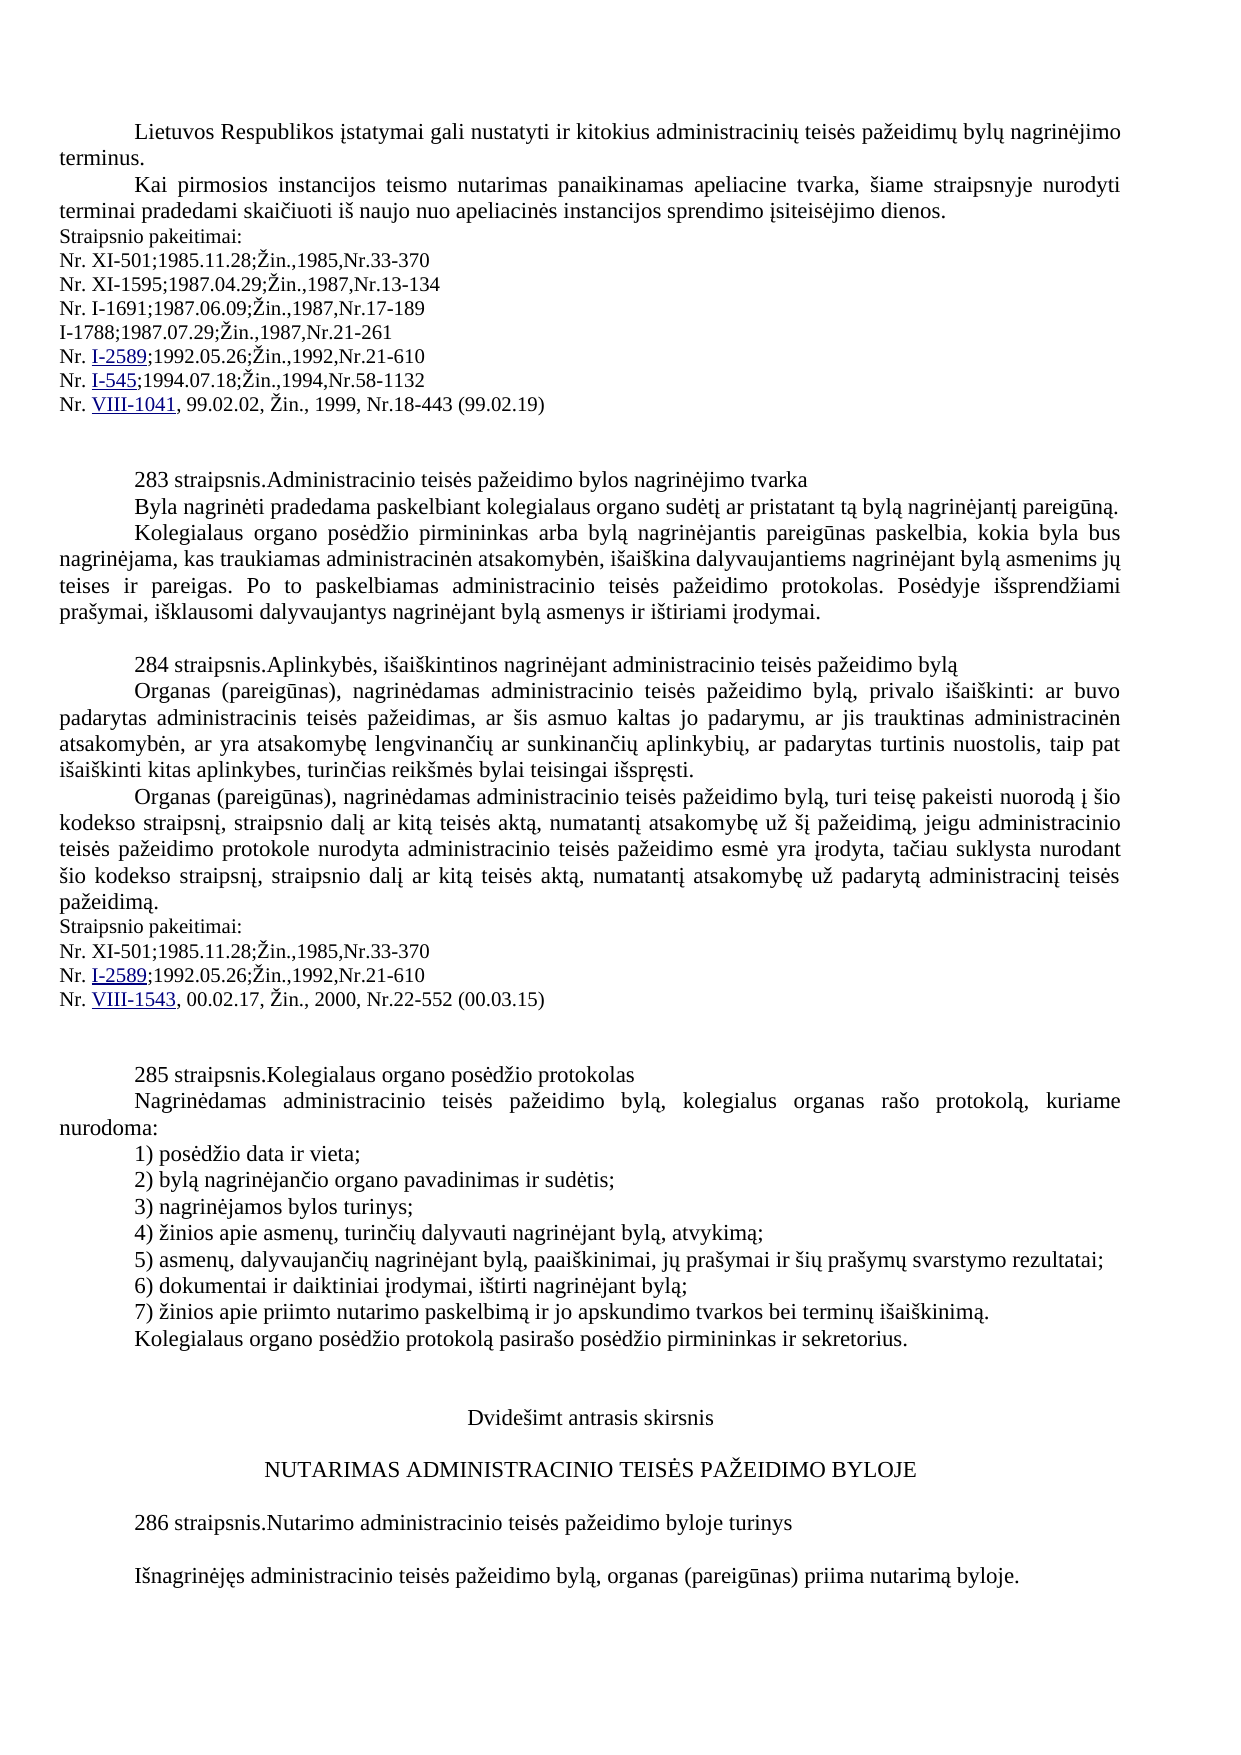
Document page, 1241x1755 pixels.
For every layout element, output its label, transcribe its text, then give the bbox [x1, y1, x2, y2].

text Kolegialaus organo posėdžio pirmininkas arba bylą nagrinėjantis pareigūnas paskelbia, kokia byla bus nagrinėjama, kas traukiamas administracinėn atsakomybėn, išaiškina dalyvaujantiems nagrinėjant bylą asmenims jų teises ir pareigas. Po to paskelbiamas administracinio teisės pažeidimo protokolas. Posėdyje išsprendžiami prašymai, išklausomi dalyvaujantys nagrinėjant bylą asmenys ir ištiriami įrodymai. [59, 519, 1122, 624]
text Organas (pareigūnas), nagrinėdamas administracinio teisės pažeidimo bylą, privalo išaiškinti: ar buvo padarytas administracinis teisės pažeidimas, ar šis asmuo kaltas jo padarymu, ar jis trauktinas administracinėn atsakomybėn, ar yra atsakomybę lengvinančių ar sunkinančių aplinkybių, ar padarytas turtinis nuostolis, taip pat išaiškinti kitas aplinkybes, turinčias reikšmės bylai teisingai išspręsti. [59, 677, 1122, 783]
text NUTARIMAS ADMINISTRACINIO TEISĖS PAŽEIDIMO BYLOJE [59, 1456, 1122, 1483]
text Nr. I-545;1994.07.18;Žin.,1994,Nr.58-1132 [59, 368, 1122, 392]
text 284 straipsnis.Aplinkybės, išaiškintinos nagrinėjant administracinio teisės pažeidimo bylą [59, 651, 1122, 677]
text Nr. VIII-1041, 99.02.02, Žin., 1999, Nr.18-443 (99.02.19) [59, 392, 1122, 416]
text Nr. XI-501;1985.11.28;Žin.,1985,Nr.33-370 [59, 248, 1122, 272]
text I-1788;1987.07.29;Žin.,1987,Nr.21-261 [59, 320, 1122, 344]
text 5) asmenų, dalyvaujančių nagrinėjant bylą, paaiškinimai, jų prašymai ir šių prašymų svarstymo rezultatai; [59, 1246, 1122, 1272]
text Nagrinėdamas administracinio teisės pažeidimo bylą, kolegialus organas rašo protokolą, kuriame nurodoma: [59, 1087, 1122, 1140]
text Nr. I-1691;1987.06.09;Žin.,1987,Nr.17-189 [59, 296, 1122, 320]
text 283 straipsnis.Administracinio teisės pažeidimo bylos nagrinėjimo tvarka [59, 466, 1122, 493]
text 6) dokumentai ir daiktiniai įrodymai, ištirti nagrinėjant bylą; [59, 1272, 1122, 1298]
text Lietuvos Respublikos įstatymai gali nustatyti ir kitokius administracinių teisės pažeidimų bylų nagrinėjimo terminus. [59, 118, 1122, 171]
text Nr. XI-1595;1987.04.29;Žin.,1987,Nr.13-134 [59, 272, 1122, 296]
text Išnagrinėjęs administracinio teisės pažeidimo bylą, organas (pareigūnas) priima nutarimą byloje. [59, 1562, 1122, 1588]
text Kai pirmosios instancijos teismo nutarimas panaikinamas apeliacine tvarka, šiame straipsnyje nurodyti terminai pradedami skaičiuoti iš naujo nuo apeliacinės instancijos sprendimo įsiteisėjimo dienos. [59, 171, 1122, 223]
text Dvidešimt antrasis skirsnis [59, 1404, 1122, 1430]
text Straipsnio pakeitimai: [59, 223, 1122, 248]
text 7) žinios apie priimto nutarimo paskelbimą ir jo apskundimo tvarkos bei terminų išaiškinimą. [59, 1298, 1122, 1325]
text Straipsnio pakeitimai: [59, 914, 1122, 938]
text 286 straipsnis.Nutarimo administracinio teisės pažeidimo byloje turinys [59, 1509, 1122, 1536]
text 4) žinios apie asmenų, turinčių dalyvauti nagrinėjant bylą, atvykimą; [59, 1219, 1122, 1246]
text Nr. I-2589;1992.05.26;Žin.,1992,Nr.21-610 [59, 344, 1122, 368]
text Nr. I-2589;1992.05.26;Žin.,1992,Nr.21-610 [59, 963, 1122, 987]
text Kolegialaus organo posėdžio protokolą pasirašo posėdžio pirmininkas ir sekretorius. [59, 1325, 1122, 1351]
text Byla nagrinėti pradedama paskelbiant kolegialaus organo sudėtį ar pristatant tą bylą nagrinėjantį pareigūną. [59, 493, 1122, 519]
text 3) nagrinėjamos bylos turinys; [59, 1193, 1122, 1219]
text 1) posėdžio data ir vieta; [59, 1140, 1122, 1167]
text Nr. XI-501;1985.11.28;Žin.,1985,Nr.33-370 [59, 938, 1122, 963]
text 2) bylą nagrinėjančio organo pavadinimas ir sudėtis; [59, 1167, 1122, 1193]
text 285 straipsnis.Kolegialaus organo posėdžio protokolas [59, 1061, 1122, 1087]
text Nr. VIII-1543, 00.02.17, Žin., 2000, Nr.22-552 (00.03.15) [59, 987, 1122, 1011]
text Organas (pareigūnas), nagrinėdamas administracinio teisės pažeidimo bylą, turi teisę pakeisti nuorodą į šio kodekso straipsnį, straipsnio dalį ar kitą teisės aktą, numatantį atsakomybę už šį pažeidimą, jeigu administracinio teisės pažeidimo protokole nurodyta administracinio teisės pažeidimo esmė yra įrodyta, tačiau suklysta nurodant šio kodekso straipsnį, straipsnio dalį ar kitą teisės aktą, numatantį atsakomybę už padarytą administracinį teisės pažeidimą. [59, 783, 1122, 914]
